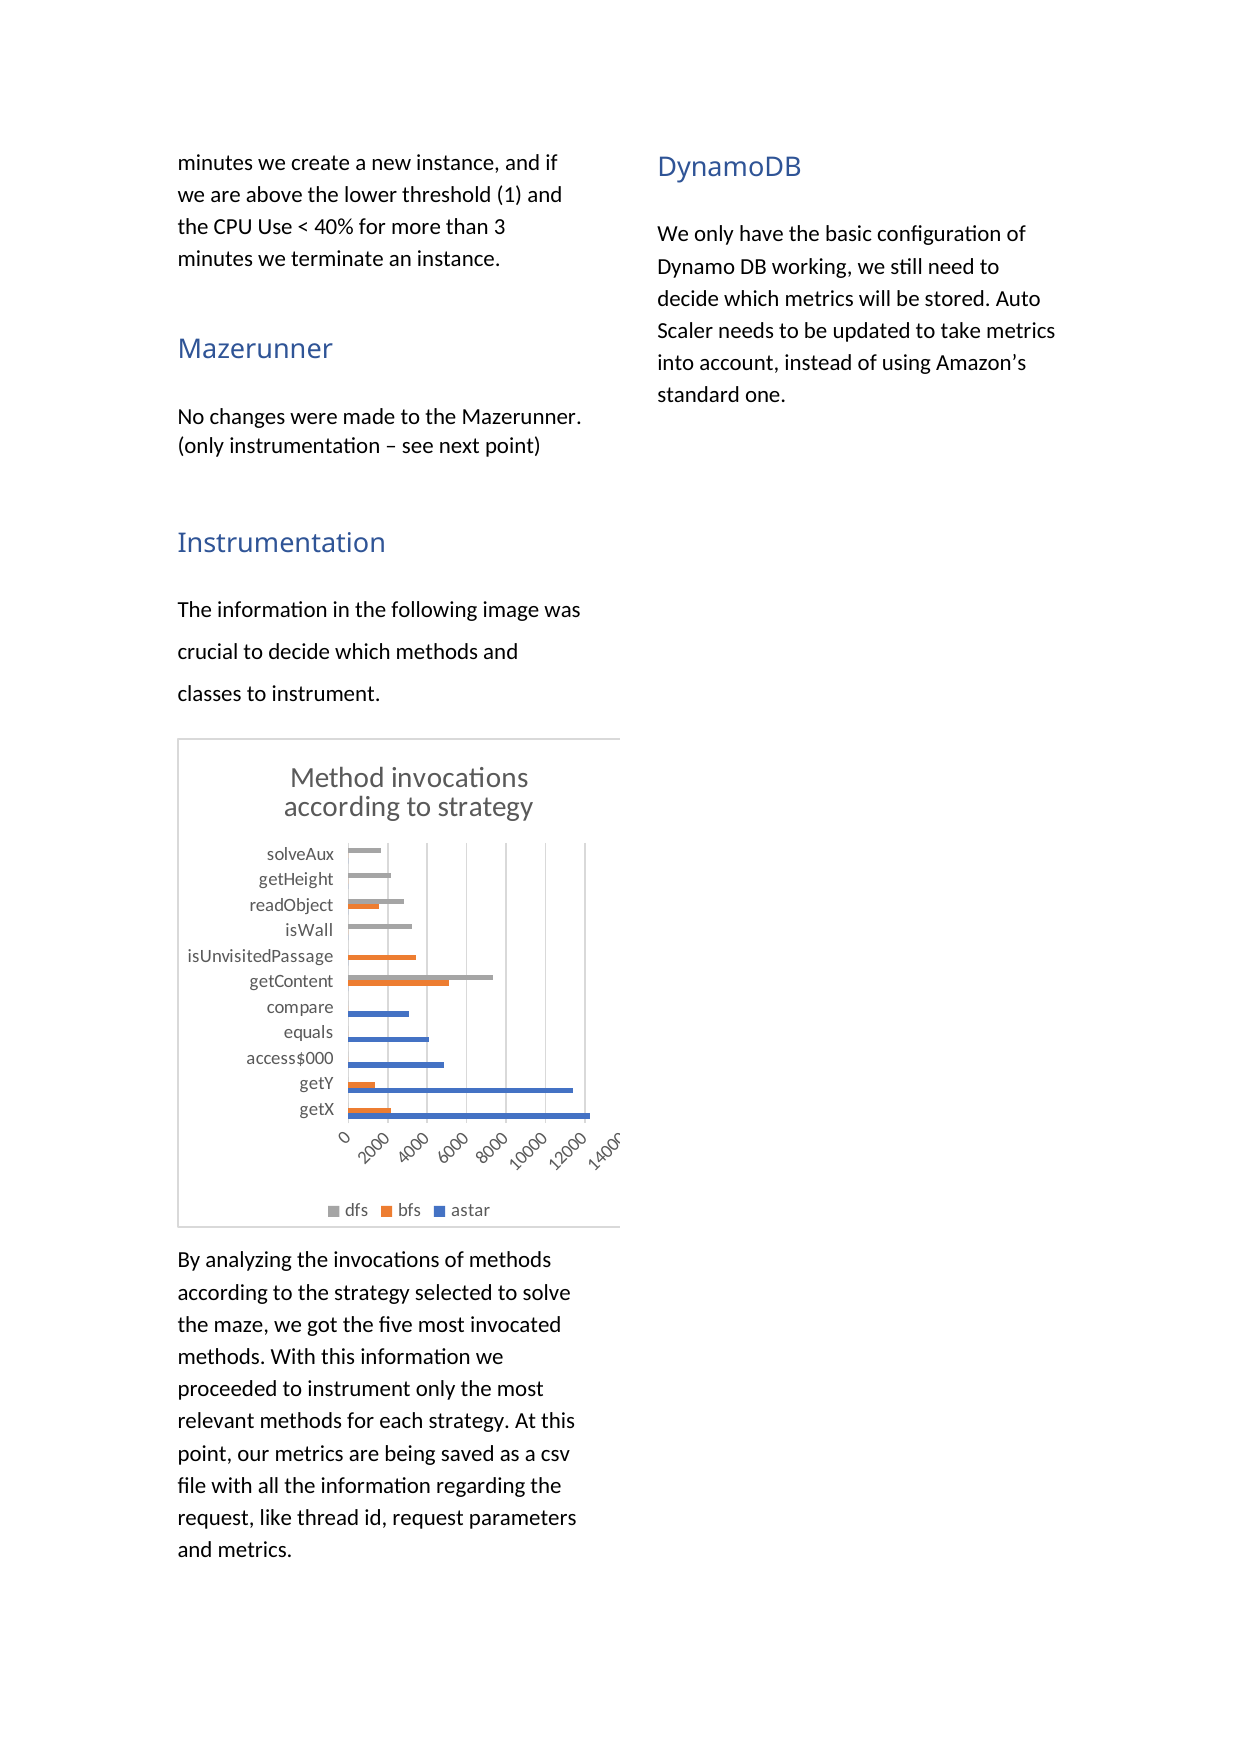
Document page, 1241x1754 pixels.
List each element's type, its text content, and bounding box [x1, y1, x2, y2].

text DynamoDB [657, 148, 1063, 184]
text Instrumentation [177, 523, 583, 560]
text We only have the basic configuration of Dynamo DB working, we still need to decide which metrics will be stored. Auto Scaler needs to be updated to take metrics into account, instead of using Amazon’s standard one. [657, 219, 1063, 408]
text Mazerunner [177, 330, 583, 367]
text No changes were made to the Mazerunner. (only instrumentation – see next point) [177, 402, 583, 459]
text By analyzing the invocations of methods according to the strategy selected to solve the maze, we got the five most invocated methods. With this information we proceeded to instrument only the most relevant methods for each strategy. At this point, our metrics are being saved as a csv file with all the information regarding the request, like thread id, request parameters and metrics. [177, 1246, 583, 1563]
text The information in the following image was crucial to decide which methods and classes to instrument. [177, 595, 583, 707]
text minutes we create a new instance, and if we are above the lower threshold (1) and the CPU Use < 40% for more than 3 minutes we terminate an instance. [177, 148, 583, 272]
